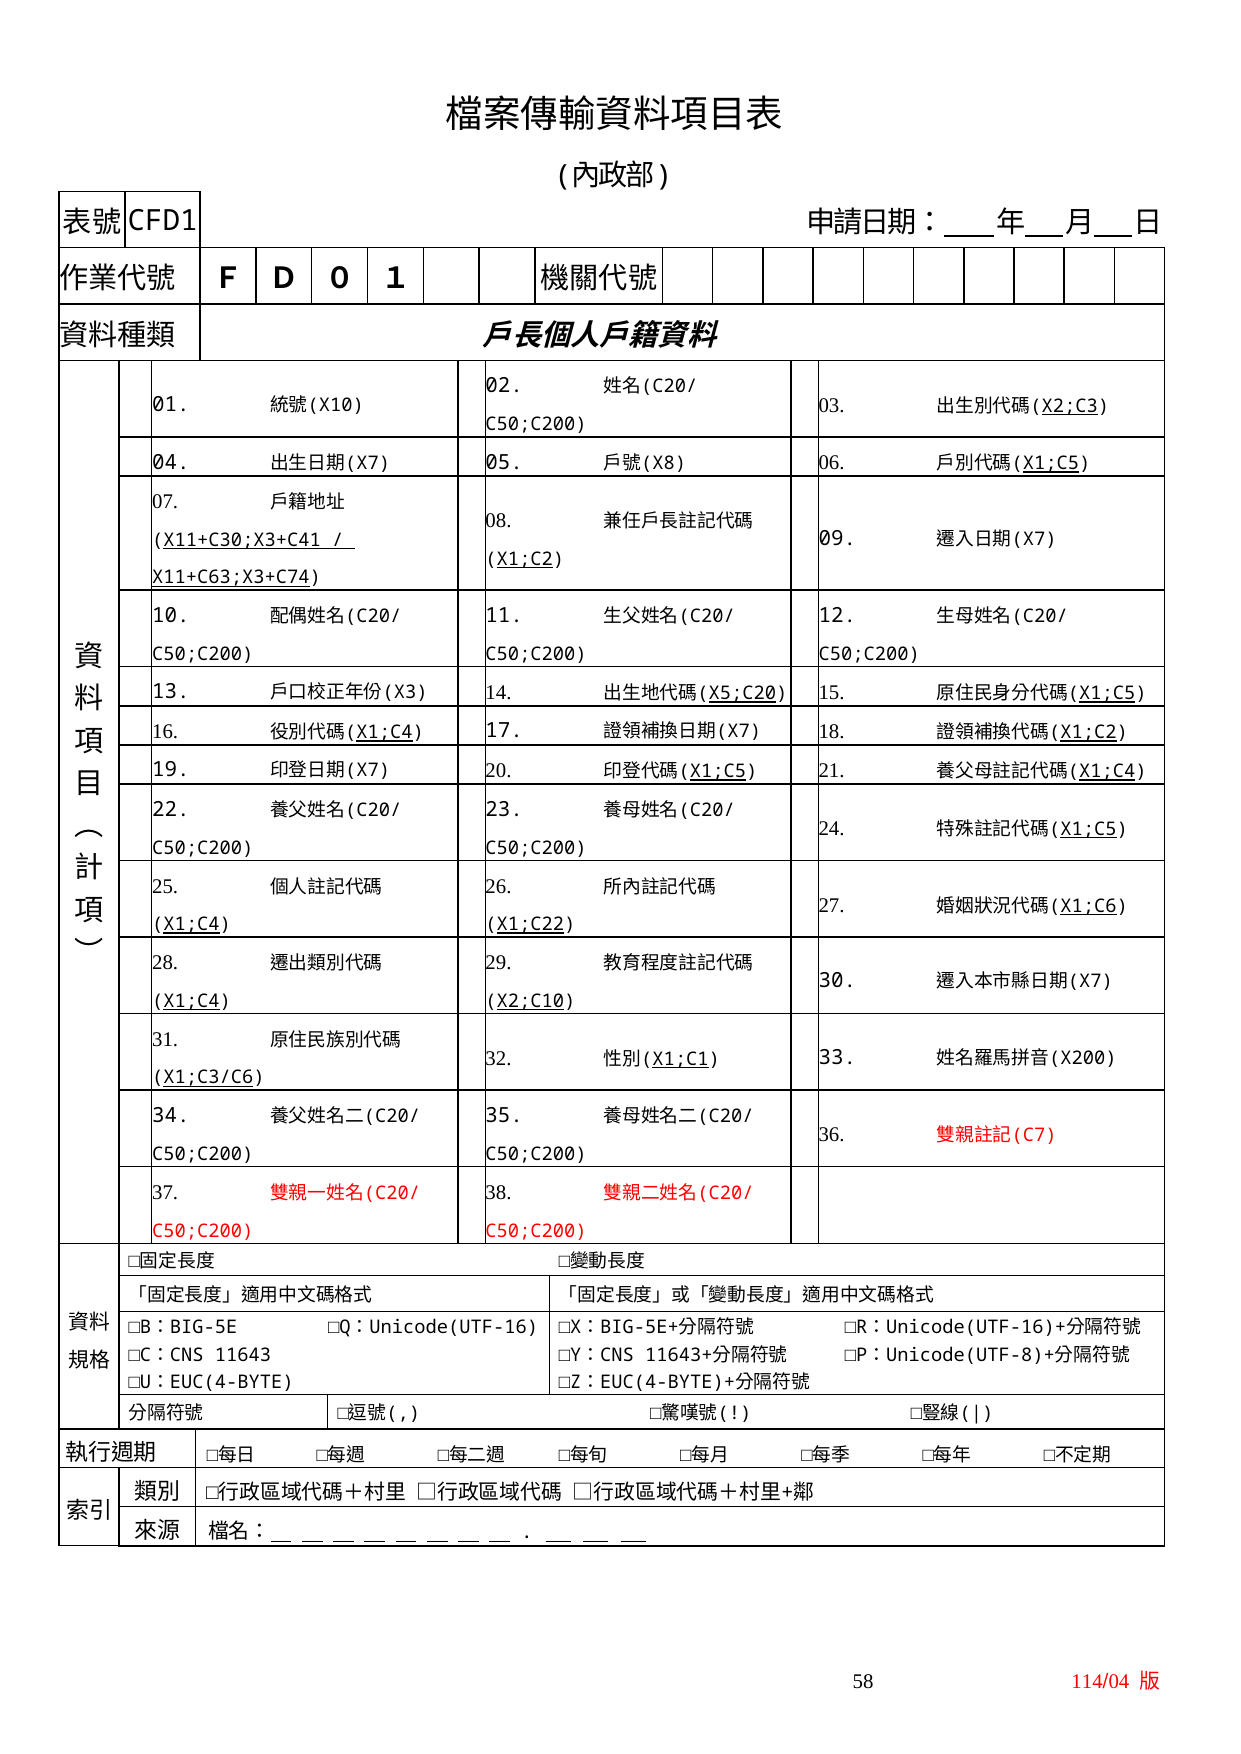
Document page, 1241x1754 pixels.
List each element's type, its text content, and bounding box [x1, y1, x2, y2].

table_cell 戶號(X8) [486, 438, 790, 475]
table_cell 雙親一姓名(C20/C50;C200) [152, 1167, 457, 1242]
table_cell [792, 785, 818, 859]
table_cell [914, 248, 963, 303]
table_cell □每二週 [438, 1430, 559, 1467]
table_cell [1165, 247, 1169, 303]
table_cell [792, 707, 818, 744]
table_cell [864, 248, 913, 303]
table_cell [459, 1091, 485, 1166]
table_cell □固定長度 [120, 1244, 549, 1274]
table_cell [459, 707, 485, 744]
table_cell [459, 785, 485, 859]
table_cell 作業代號 [60, 248, 199, 303]
table_cell [459, 477, 485, 589]
table_cell [1165, 705, 1169, 744]
table_cell [792, 1167, 818, 1242]
table_cell [1165, 1506, 1169, 1545]
table_cell [459, 861, 485, 936]
table_cell [120, 1167, 151, 1242]
table_cell 遷入日期(X7) [819, 477, 1164, 589]
table_cell [459, 591, 485, 666]
table_cell 配偶姓名(C20/C50;C200) [152, 591, 457, 666]
table_cell [965, 248, 1013, 303]
table_cell 生父姓名(C20/C50;C200) [486, 591, 790, 666]
table_cell 役別代碼(X1;C4) [152, 707, 457, 744]
table_cell [459, 1014, 485, 1089]
table_cell [1165, 1467, 1169, 1506]
table_cell [459, 1167, 485, 1242]
table_cell [792, 746, 818, 783]
table_cell □B：BIG-5E □C：CNS 11643 □U：EUC(4-BYTE) [120, 1312, 328, 1394]
table_cell 雙親二姓名(C20/C50;C200) [486, 1167, 790, 1242]
table_cell [1165, 936, 1169, 1013]
table_cell １ [368, 248, 423, 303]
table_cell 所內註記代碼(X1;C22) [486, 861, 790, 936]
table_cell [1165, 589, 1169, 666]
table_cell [120, 861, 151, 936]
table_cell [120, 938, 151, 1013]
table_cell 申請日期： 年 月 日 [201, 191, 1164, 247]
table_cell [1165, 1311, 1169, 1394]
table_cell [459, 361, 485, 436]
table_cell 分隔符號 [120, 1395, 327, 1428]
table_cell 戶別代碼(X1;C5) [819, 438, 1164, 475]
table_cell 出生地代碼(X5;C20) [486, 667, 790, 705]
table_cell 出生日期(X7) [152, 438, 457, 475]
table_cell 個人註記代碼(X1;C4) [152, 861, 457, 936]
table_cell [459, 938, 485, 1013]
table_cell [120, 785, 151, 859]
table_cell □每日 [196, 1430, 316, 1467]
table_cell [1165, 360, 1169, 436]
table_cell ０ [312, 248, 367, 303]
table_cell Ｄ [257, 248, 311, 303]
table_cell [792, 477, 818, 589]
table_cell [480, 248, 534, 303]
table_cell 戶長個人戶籍資料 [201, 305, 1164, 359]
table_cell [819, 1167, 1164, 1242]
table_cell [120, 746, 151, 783]
table_cell □豎線(|) [901, 1395, 1164, 1428]
table_cell [792, 591, 818, 666]
table_cell 資料種類 [60, 305, 199, 359]
table_cell [792, 938, 818, 1013]
table_cell □每月 [680, 1430, 801, 1467]
table_cell [120, 1014, 151, 1089]
table_cell [1165, 1166, 1169, 1242]
table_cell [1165, 1275, 1169, 1311]
table_cell [1165, 860, 1169, 936]
table_cell □變動長度 [549, 1244, 1164, 1274]
table_cell □X：BIG-5E+分隔符號 □Y：CNS 11643+分隔符號 □Z：EUC(4-BYTE)+分隔符號 [550, 1312, 844, 1394]
table_cell 遷出類別代碼(X1;C4) [152, 938, 457, 1013]
table_cell [1165, 1089, 1169, 1166]
table_cell 出生別代碼(X2;C3) [819, 361, 1164, 436]
table_cell [1065, 248, 1114, 303]
table_cell [1165, 666, 1169, 705]
table_cell [764, 248, 812, 303]
table_cell [120, 591, 151, 666]
table_header 檔案傳輸資料項目表 (內政部) [59, 88, 1169, 191]
table_cell 特殊註記代碼(X1;C5) [819, 785, 1164, 859]
table_cell 養父姓名二(C20/C50;C200) [152, 1091, 457, 1166]
table_cell 來源 [120, 1507, 195, 1545]
table_cell [1165, 744, 1169, 783]
table_cell 原住民身分代碼(X1;C5) [819, 667, 1164, 705]
table_cell [1165, 1394, 1169, 1428]
table_cell [1165, 303, 1169, 359]
table_cell [120, 477, 151, 589]
table_cell 養母姓名(C20/C50;C200) [486, 785, 790, 859]
table_cell □逗號(,) [328, 1395, 641, 1428]
table_cell [459, 667, 485, 705]
table_cell [792, 361, 818, 436]
table_cell 戶籍地址(X11+C30;X3+C41 / X11+C63;X3+C74) [152, 477, 457, 589]
table_cell □Q：Unicode(UTF-16) [328, 1312, 549, 1394]
table_cell 戶口校正年份(X3) [152, 667, 457, 705]
table_cell [814, 248, 863, 303]
table_cell [792, 1014, 818, 1089]
table_cell □不定期 [1044, 1430, 1164, 1467]
table_cell CFD1 [126, 192, 199, 247]
table_cell [459, 438, 485, 475]
table_cell 「固定長度」適用中文碼格式 [120, 1276, 549, 1311]
table_cell Ｆ [201, 248, 255, 303]
table_cell [1165, 475, 1169, 589]
table_cell [424, 248, 478, 303]
table_cell 證領補換日期(X7) [486, 707, 790, 744]
table_cell 養父母註記代碼(X1;C4) [819, 746, 1164, 783]
table_cell [792, 438, 818, 475]
table_cell 統號(X10) [152, 361, 457, 436]
table_cell □每週 [316, 1430, 438, 1467]
table_cell 印登日期(X7) [152, 746, 457, 783]
table_cell [120, 1091, 151, 1166]
table_cell [1115, 248, 1164, 303]
table_cell □行政區域代碼＋村里 □行政區域代碼 □行政區域代碼＋村里+鄰 [196, 1468, 1164, 1506]
table_cell □每季 [801, 1430, 922, 1467]
table_cell 證領補換代碼(X1;C2) [819, 707, 1164, 744]
table_cell [792, 667, 818, 705]
table_cell [1165, 1243, 1169, 1274]
table_cell 遷入本市縣日期(X7) [819, 938, 1164, 1013]
table_cell 雙親註記(C7) [819, 1091, 1164, 1166]
table_cell 姓名羅馬拼音(X200) [819, 1014, 1164, 1089]
table_cell 生母姓名(C20/C50;C200) [819, 591, 1164, 666]
table_cell 教育程度註記代碼(X2;C10) [486, 938, 790, 1013]
table_cell 檔名： . [196, 1507, 1164, 1545]
table_cell [1165, 436, 1169, 475]
table_cell [713, 248, 762, 303]
table_cell [792, 1091, 818, 1166]
table_cell [120, 707, 151, 744]
table_cell □每年 [922, 1430, 1043, 1467]
table_cell [792, 861, 818, 936]
table_cell 婚姻狀況代碼(X1;C6) [819, 861, 1164, 936]
table_cell 類別 [120, 1468, 195, 1506]
table_cell 印登代碼(X1;C5) [486, 746, 790, 783]
table_cell [1165, 191, 1169, 247]
table_cell [1165, 1428, 1169, 1467]
table_cell 姓名(C20/C50;C200) [486, 361, 790, 436]
table_cell 表號 [60, 192, 124, 247]
table_cell [1165, 783, 1169, 859]
table_cell [459, 746, 485, 783]
table_cell 資料項目︵計 項︶ [60, 361, 118, 1242]
table_cell 索引 [60, 1468, 118, 1545]
table_cell [120, 667, 151, 705]
table_cell 原住民族別代碼(X1;C3/C6) [152, 1014, 457, 1089]
table_cell 執行週期 [60, 1430, 195, 1467]
table_cell [1165, 1013, 1169, 1089]
table_cell [120, 361, 151, 436]
table_cell 養父姓名(C20/C50;C200) [152, 785, 457, 859]
table_cell [120, 438, 151, 475]
table_cell [663, 248, 712, 303]
table_cell □每旬 [559, 1430, 680, 1467]
table_cell 資料規格 [60, 1244, 118, 1428]
table_cell 性別(X1;C1) [486, 1014, 790, 1089]
table_cell 「固定長度」或「變動長度」適用中文碼格式 [550, 1276, 1164, 1311]
table_cell □驚嘆號(!) [641, 1395, 901, 1428]
table_cell 機關代號 [536, 248, 662, 303]
table_cell [1015, 248, 1063, 303]
table_cell □R：Unicode(UTF-16)+分隔符號 □P：Unicode(UTF-8)+分隔符號 [845, 1312, 1164, 1394]
table_cell 兼任戶長註記代碼(X1;C2) [486, 477, 790, 589]
table_cell 養母姓名二(C20/C50;C200) [486, 1091, 790, 1166]
